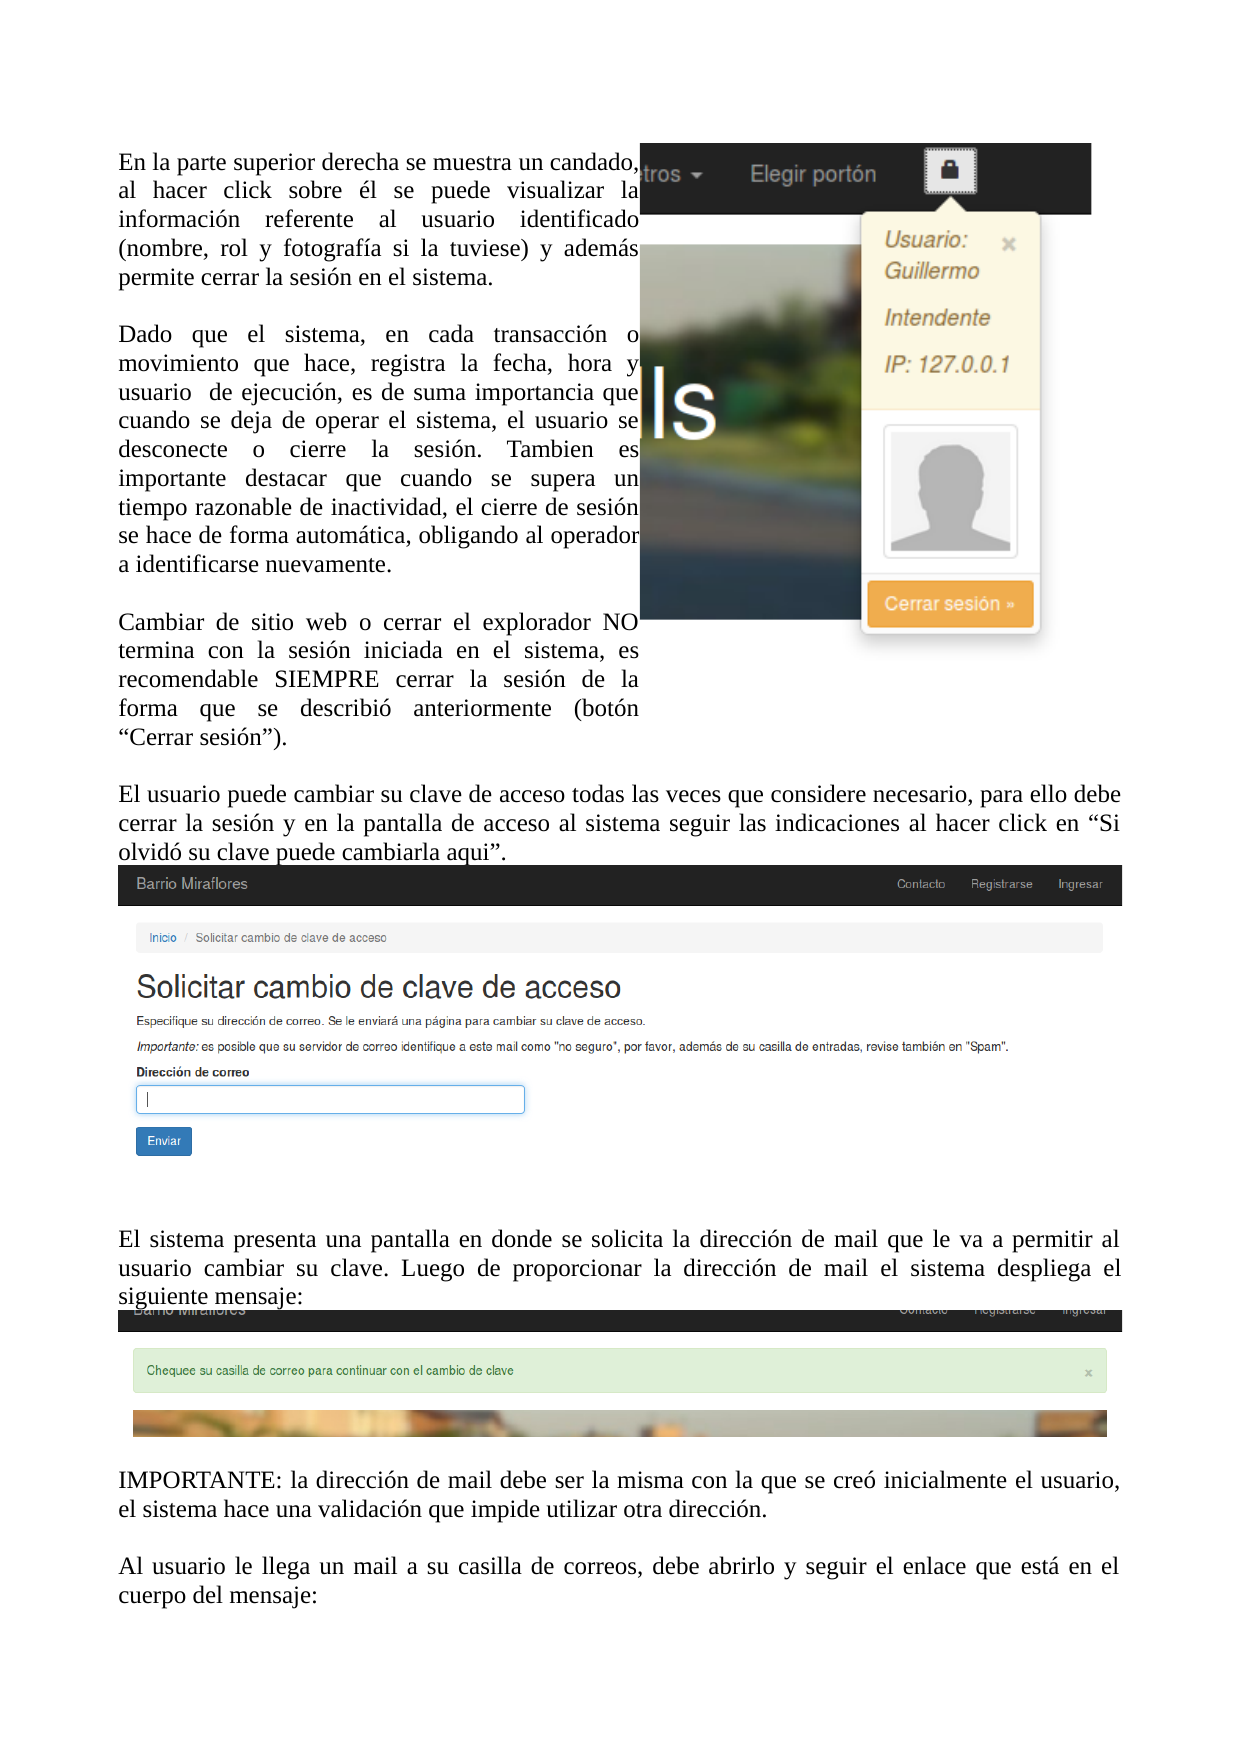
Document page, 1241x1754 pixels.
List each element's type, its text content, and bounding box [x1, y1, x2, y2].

text El sistema presenta una pantalla en donde se solicita la dirección de mail que le va a permitir al usuario cambiar su clave. Luego de proporcionar la dirección de mail el sistema despliega el siguiente mensaje: [118, 1224, 1122, 1310]
text Dado que el sistema, en cada transacción o movimiento que hace, registra la fecha, hora y usuario de ejecución, es de suma importancia que cuando se deja de operar el sistema, el usuario se desconecte o cierre la sesión. Tambien es importante destacar que cuando se supera un tiempo razonable de inactividad, el cierre de sesión se hace de forma automática, obligando al operador a identificarse nuevamente. [118, 319, 639, 578]
text IMPORTANTE: la dirección de mail debe ser la misma con la que se creó inicialmente el usuario, el sistema hace una validación que impide utilizar otra dirección. [118, 1465, 1122, 1523]
picture [118, 1310, 1123, 1437]
text Cambiar de sitio web o cerrar el explorador NO termina con la sesión iniciada en el sistema, es recomendable SIEMPRE cerrar la sesión de la forma que se describió anteriormente (botón “Cerrar sesión”). [118, 607, 1122, 751]
text Al usuario le llega un mail a su casilla de correos, debe abrirlo y seguir el enlace que está en el cuerpo del mensaje: [118, 1551, 1122, 1609]
picture [639, 143, 1092, 706]
picture [118, 865, 1123, 1196]
text En la parte superior derecha se muestra un candado, al hacer click sobre él se puede visualizar la información referente al usuario identificado (nombre, rol y fotografía si la tuviese) y además permite cerrar la sesión en el sistema. [118, 147, 639, 291]
text El usuario puede cambiar su clave de acceso todas las veces que considere necesario, para ello debe cerrar la sesión y en la pantalla de acceso al sistema seguir las indicaciones al hacer click en “Si olvidó su clave puede cambiarla aqui”. [118, 779, 1122, 865]
